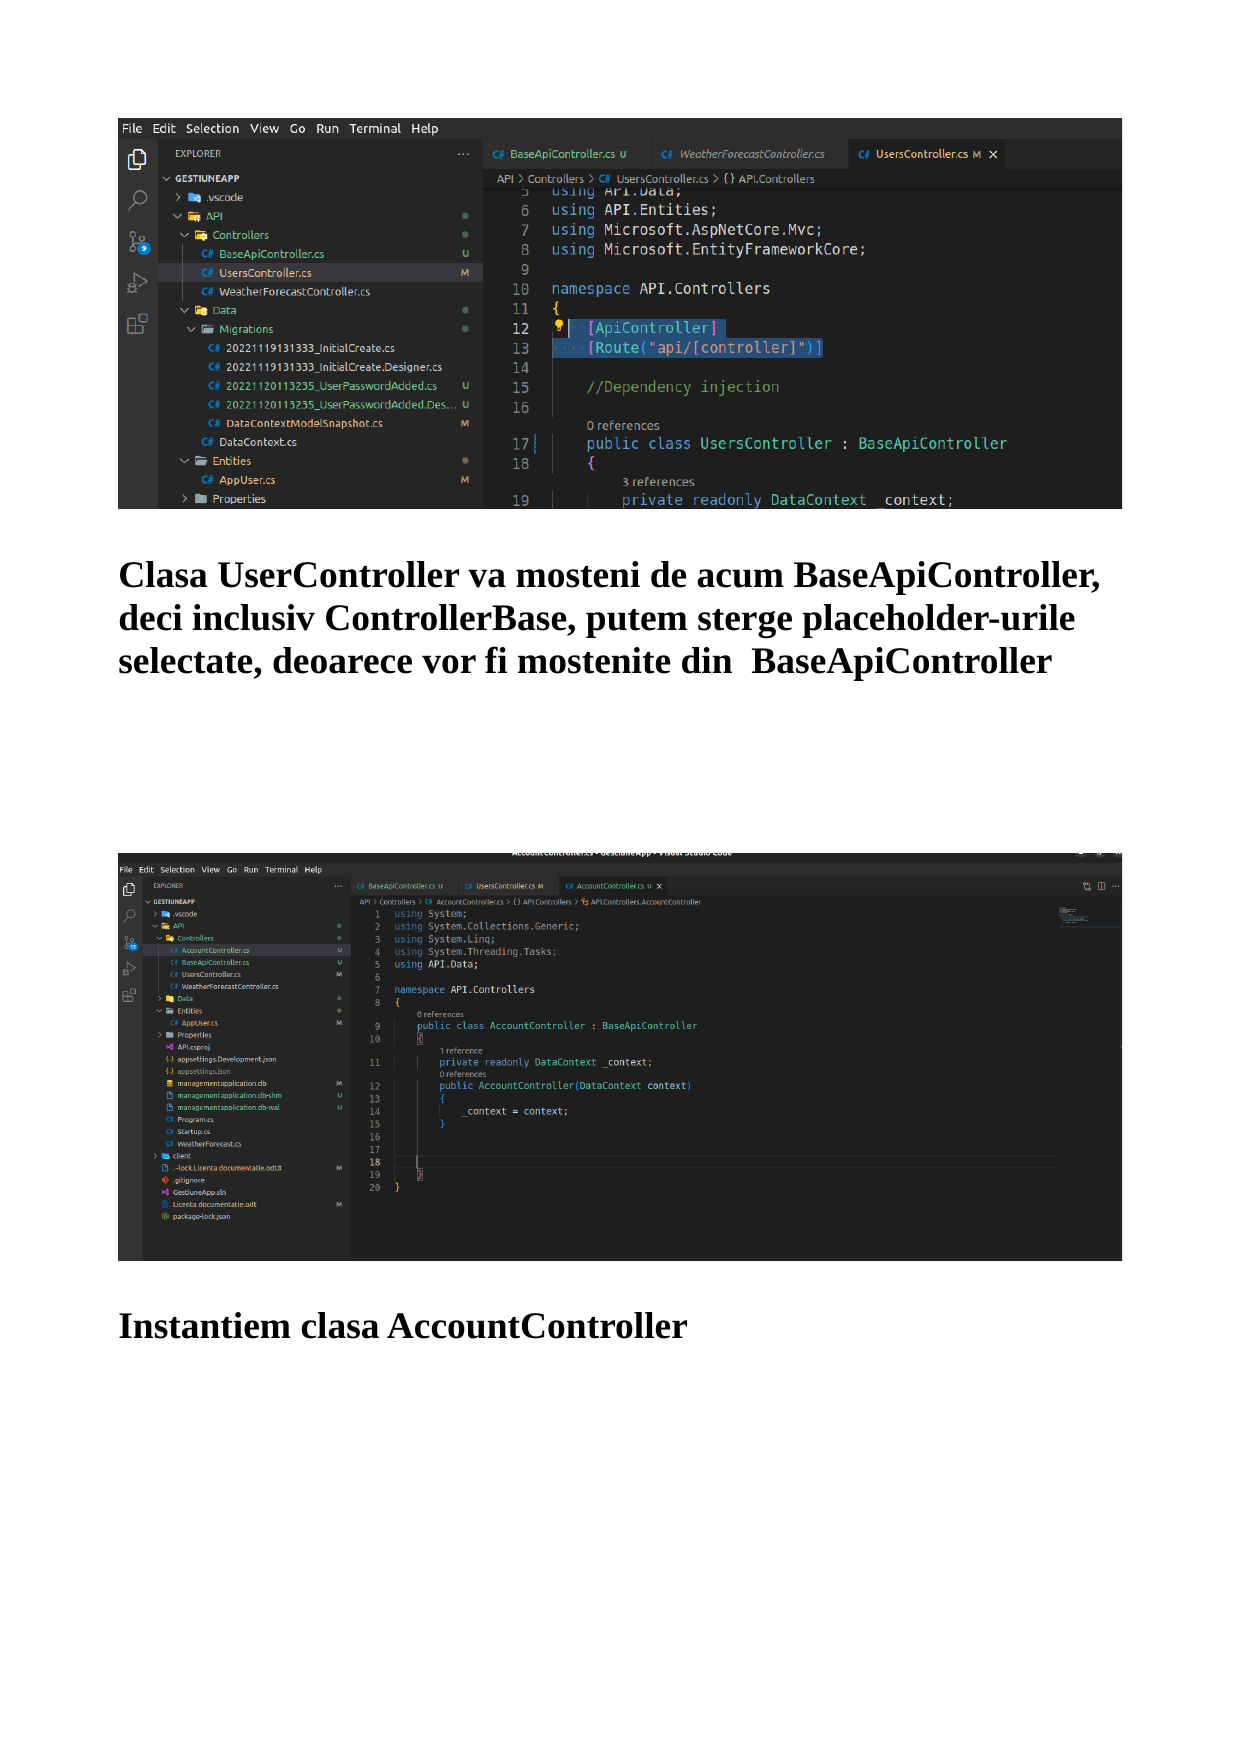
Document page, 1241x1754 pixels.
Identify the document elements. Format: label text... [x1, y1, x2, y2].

picture [118, 118, 1123, 509]
text Clasa UserController va mosteni de acum BaseApiController, deci inclusiv ControllerBase, putem sterge placeholder-urile selectate, deoarece vor fi mostenite din BaseApiController [118, 552, 1122, 681]
text Instantiem clasa AccountController [118, 1303, 1122, 1346]
picture [118, 853, 1123, 1261]
